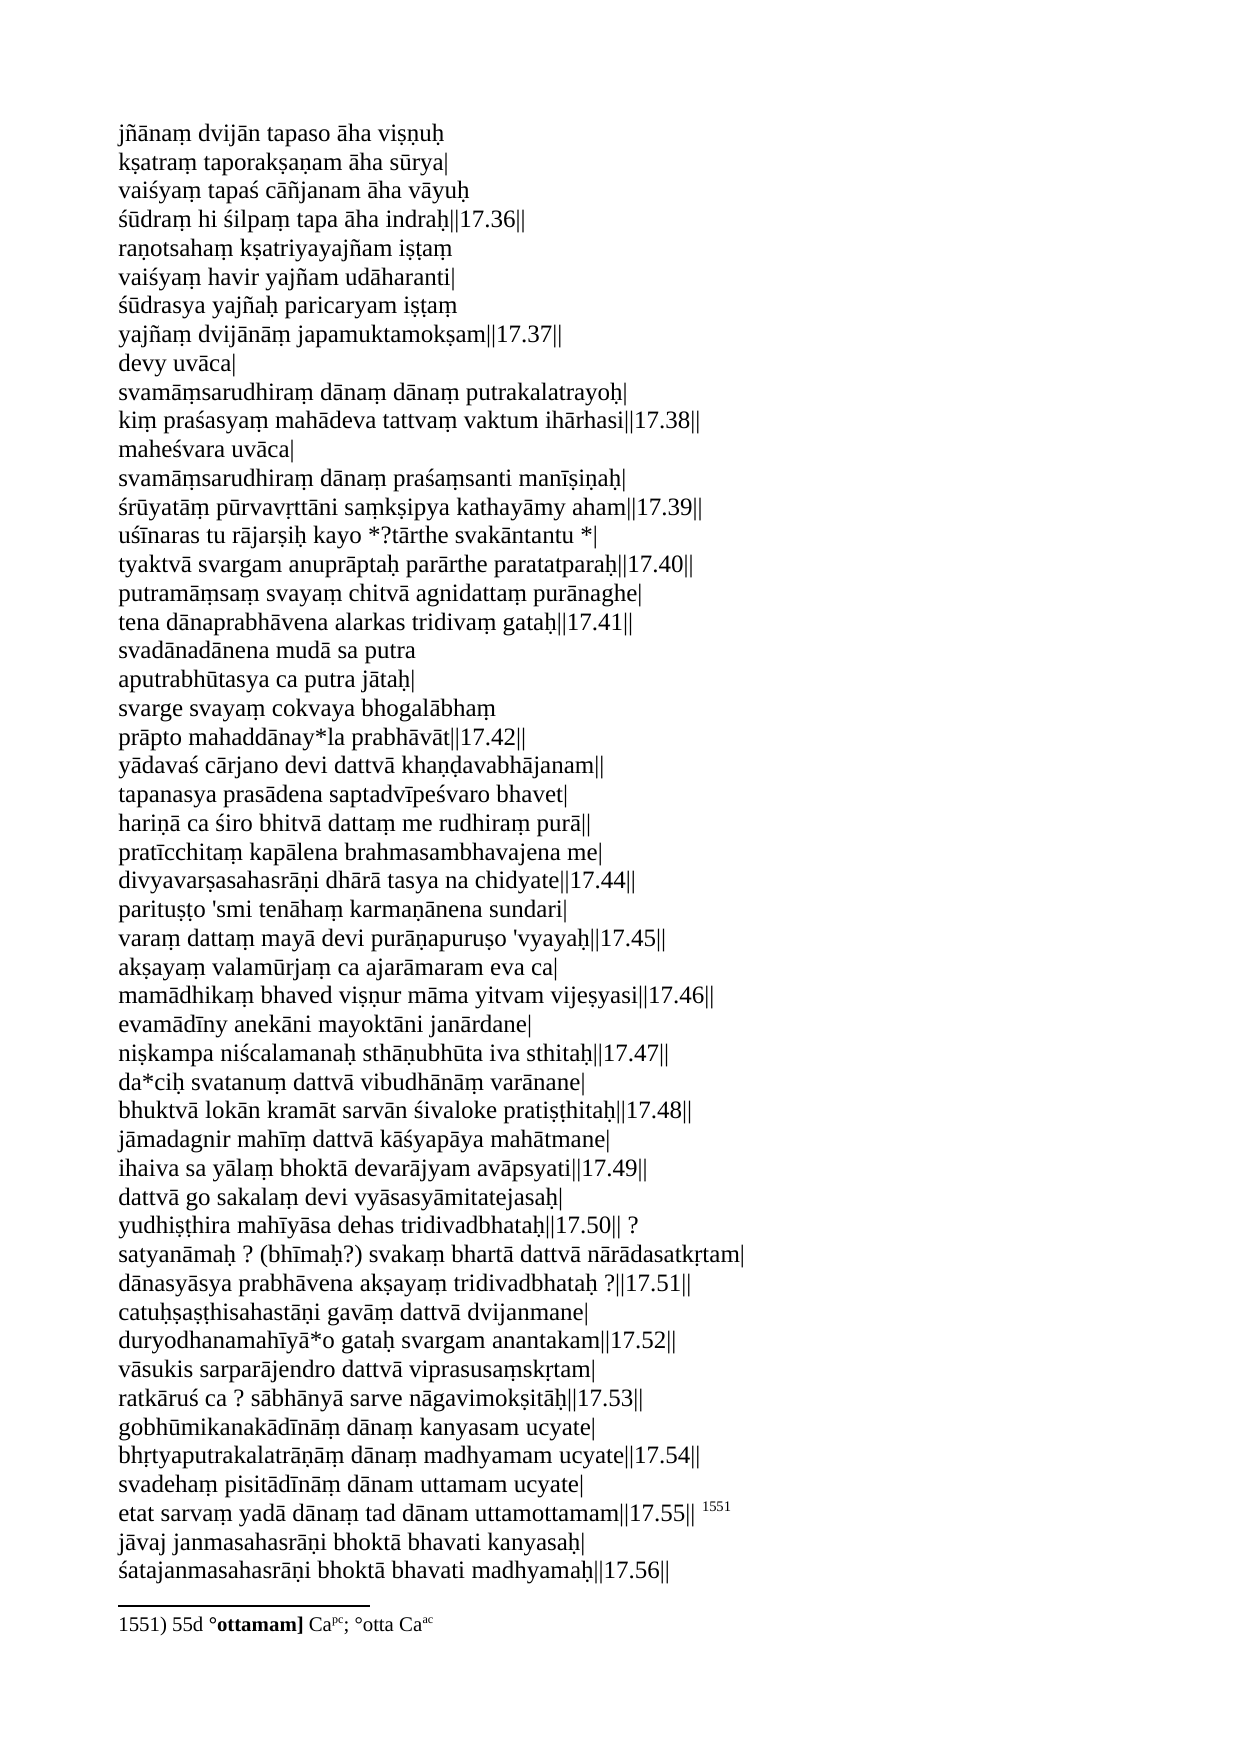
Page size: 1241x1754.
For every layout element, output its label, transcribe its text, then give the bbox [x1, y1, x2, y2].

text svamāṃsarudhiraṃ dānaṃ praśaṃsanti manīṣiṇaḥ| [118, 463, 1122, 492]
text niṣkampa niścalamanaḥ sthāṇubhūta iva sthitaḥ||17.47|| [118, 1038, 1122, 1067]
text vāsukis sarparājendro dattvā viprasusaṃskṛtam| [118, 1354, 1122, 1383]
text parituṣṭo 'smi tenāhaṃ karmaṇānena sundari| [118, 894, 1122, 923]
text kiṃ praśasyaṃ mahādeva tattvaṃ vaktum ihārhasi||17.38|| [118, 406, 1122, 434]
text divyavarṣasahasrāṇi dhārā tasya na chidyate||17.44|| [118, 866, 1122, 894]
text gobhūmikanakādīnāṃ dānaṃ kanyasam ucyate| [118, 1412, 1122, 1441]
text etat sarvaṃ yadā dānaṃ tad dānam uttamottamam||17.55|| [118, 1498, 1122, 1527]
text bhṛtyaputrakalatrāṇāṃ dānaṃ madhyamam ucyate||17.54|| [118, 1441, 1122, 1469]
text akṣayaṃ valamūrjaṃ ca ajarāmaram eva ca| [118, 952, 1122, 981]
text yudhiṣṭhira mahīyāsa dehas tridivadbhataḥ||17.50|| ? [118, 1211, 1122, 1239]
text śrūyatāṃ pūrvavṛttāni saṃkṣipya kathayāmy aham||17.39|| [118, 492, 1122, 521]
text devy uvāca| [118, 348, 1122, 377]
text vaiśyaṃ havir yajñam udāharanti| [118, 262, 1122, 291]
text catuḥṣaṣṭhisahastāṇi gavāṃ dattvā dvijanmane| [118, 1297, 1122, 1326]
text satyanāmaḥ ? (bhīmaḥ?) svakaṃ bhartā dattvā nārādasatkṛtam| [118, 1239, 1122, 1268]
text śūdraṃ hi śilpaṃ tapa āha indraḥ||17.36|| [118, 204, 1122, 233]
text kṣatraṃ taporakṣaṇam āha sūrya| [118, 147, 1122, 176]
text svamāṃsarudhiraṃ dānaṃ dānaṃ putrakalatrayoḥ| [118, 377, 1122, 406]
text tapanasya prasādena saptadvīpeśvaro bhavet| [118, 779, 1122, 808]
text da*ciḥ svatanuṃ dattvā vibudhānāṃ varānane| [118, 1067, 1122, 1096]
text ratkāruś ca ? sābhānyā sarve nāgavimokṣitāḥ||17.53|| [118, 1383, 1122, 1412]
text jñānaṃ dvijān tapaso āha viṣṇuḥ [118, 118, 1122, 147]
text ihaiva sa yālaṃ bhoktā devarājyam avāpsyati||17.49|| [118, 1153, 1122, 1182]
text duryodhanamahīyā*o gataḥ svargam anantakam||17.52|| [118, 1326, 1122, 1354]
text vaiśyaṃ tapaś cāñjanam āha vāyuḥ [118, 176, 1122, 204]
text evamādīny anekāni mayoktāni janārdane| [118, 1009, 1122, 1038]
text uśīnaras tu rājarṣiḥ kayo *?tārthe svakāntantu *| [118, 521, 1122, 549]
text bhuktvā lokān kramāt sarvān śivaloke pratiṣṭhitaḥ||17.48|| [118, 1096, 1122, 1124]
text jāvaj janmasahasrāṇi bhoktā bhavati kanyasaḥ| [118, 1527, 1122, 1556]
text ) 55d °ottamam] Capc; °otta Caac [118, 1612, 1122, 1636]
text śūdrasya yajñaḥ paricaryam iṣṭaṃ [118, 291, 1122, 319]
text prāpto mahaddānay*la prabhāvāt||17.42|| [118, 722, 1122, 751]
text śatajanmasahasrāṇi bhoktā bhavati madhyamaḥ||17.56|| [118, 1556, 1122, 1584]
text tena dānaprabhāvena alarkas tridivaṃ gataḥ||17.41|| [118, 607, 1122, 636]
text dattvā go sakalaṃ devi vyāsasyāmitatejasaḥ| [118, 1182, 1122, 1211]
text dānasyāsya prabhāvena akṣayaṃ tridivadbhataḥ ?||17.51|| [118, 1268, 1122, 1297]
text yādavaś cārjano devi dattvā khaṇḍavabhājanam|| [118, 751, 1122, 779]
text tyaktvā svargam anuprāptaḥ parārthe paratatparaḥ||17.40|| [118, 549, 1122, 578]
text yajñaṃ dvijānāṃ japamuktamokṣam||17.37|| [118, 319, 1122, 348]
text pratīcchitaṃ kapālena brahmasambhavajena me| [118, 837, 1122, 866]
text svadānadānena mudā sa putra [118, 636, 1122, 664]
text varaṃ dattaṃ mayā devi purāṇapuruṣo 'vyayaḥ||17.45|| [118, 923, 1122, 952]
text svarge svayaṃ cokvaya bhogalābhaṃ [118, 693, 1122, 722]
text raṇotsahaṃ kṣatriyayajñam iṣṭaṃ [118, 233, 1122, 262]
text aputrabhūtasya ca putra jātaḥ| [118, 664, 1122, 693]
text jāmadagnir mahīṃ dattvā kāśyapāya mahātmane| [118, 1124, 1122, 1153]
text putramāṃsaṃ svayaṃ chitvā agnidattaṃ purānaghe| [118, 578, 1122, 607]
text mamādhikaṃ bhaved viṣṇur māma yitvam vijeṣyasi||17.46|| [118, 981, 1122, 1009]
text hariṇā ca śiro bhitvā dattaṃ me rudhiraṃ purā|| [118, 808, 1122, 837]
text svadehaṃ pisitādīnāṃ dānam uttamam ucyate| [118, 1469, 1122, 1498]
text maheśvara uvāca| [118, 434, 1122, 463]
